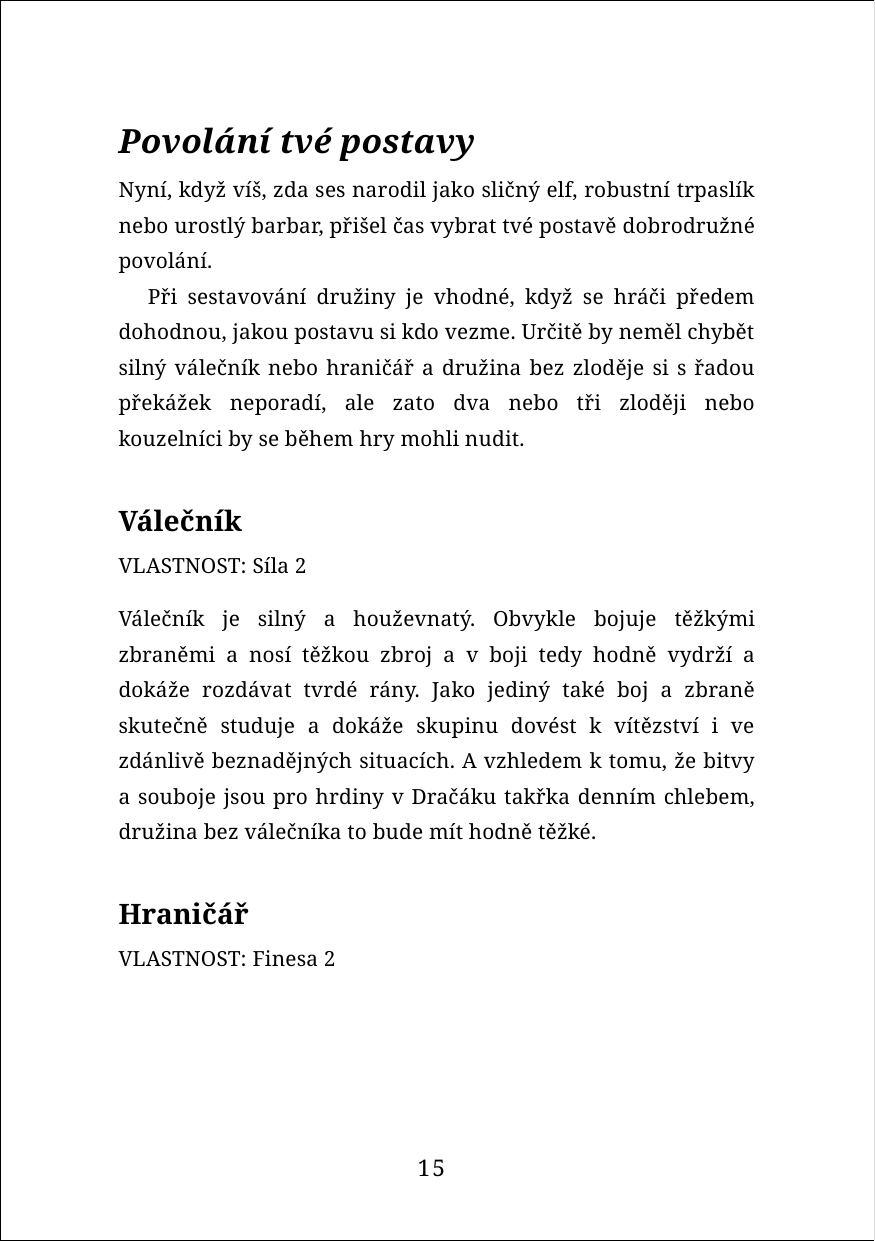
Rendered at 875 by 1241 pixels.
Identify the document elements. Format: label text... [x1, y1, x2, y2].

subtitle Povolání tvé postavy [118, 118, 756, 164]
text Nyní, když víš, zda ses narodil jako sličný elf, robustní trpaslík nebo urostlý barbar, přišel čas vybrat tvé postavě dobrodružné povolání. Při sestavování družiny je vhodné, když se hráči předem dohodnou, jakou postavu si kdo vezme. Určitě by neměl chybět silný válečník nebo hraničář a družina bez zloděje si s řadou překážek neporadí, ale zato dva nebo tři zloději nebo kouzelníci by se během hry mohli nudit. [118, 175, 756, 452]
text Válečník je silný a houževnatý. Obvykle bojuje těžkými zbraněmi a nosí těžkou zbroj a v boji tedy hodně vydrží a dokáže rozdávat tvrdé rány. Jako jediný také boj a zbraně skutečně studuje a dokáže skupinu dovést k vítězství i ve zdánlivě beznadějných situacích. A vzhledem k tomu, že bitvy a souboje jsou pro hrdiny v Dračáku takřka denním chlebem, družina bez válečníka to bude mít hodně těžké. [118, 604, 756, 846]
subtitle Hraničář [118, 894, 756, 933]
subtitle Válečník [118, 501, 756, 539]
text VLASTNOST: Finesa 2 [118, 944, 756, 973]
text VLASTNOST: Síla 2 [118, 551, 756, 579]
